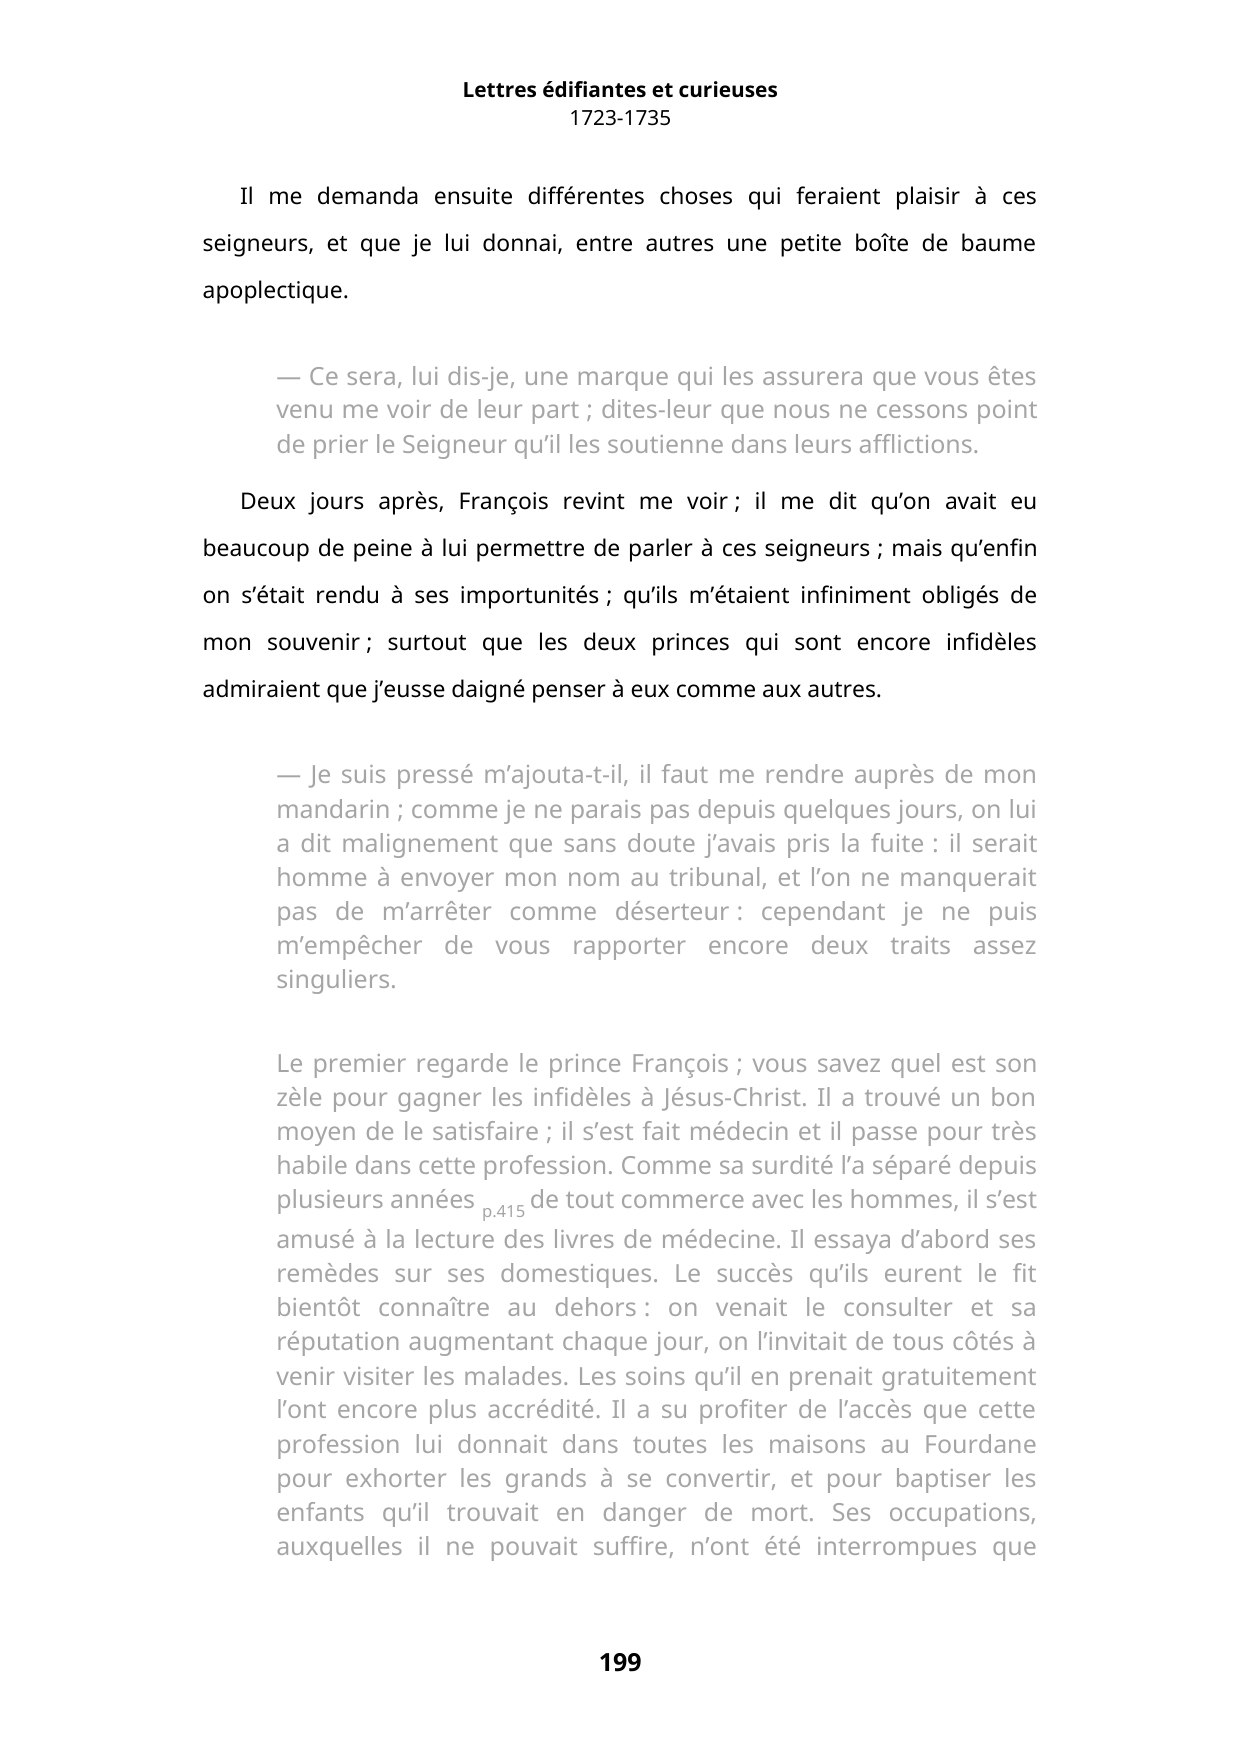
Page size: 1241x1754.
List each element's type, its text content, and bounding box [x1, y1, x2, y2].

text Il me demanda ensuite différentes choses qui feraient plaisir à ces seigneurs, et que je lui donnai, entre autres une petite boîte de baume apoplectique. [202, 180, 1038, 305]
text — Ce sera, lui dis-je, une marque qui les assurera que vous êtes venu me voir de leur part ; dites-leur que nous ne cessons point de prier le Seigneur qu’il les soutienne dans leurs afflictions. [276, 358, 1038, 460]
text Le premier regarde le prince François ; vous savez quel est son zèle pour gagner les infidèles à Jésus-Christ. Il a trouvé un bon moyen de le satisfaire ; il s’est fait médecin et il passe pour très habile dans cette profession. Comme sa surdité l’a séparé depuis plusieurs années p.415 de tout commerce avec les hommes, il s’est amusé à la lecture des livres de médecine. Il essaya d’abord ses remèdes sur ses domestiques. Le succès qu’ils eurent le fit bientôt connaître au dehors : on venait le consulter et sa réputation augmentant chaque jour, on l’invitait de tous côtés à venir visiter les malades. Les soins qu’il en prenait gratuitement l’ont encore plus accrédité. Il a su profiter de l’accès que cette profession lui donnait dans toutes les maisons au Fourdane pour exhorter les grands à se convertir, et pour baptiser les enfants qu’il trouvait en danger de mort. Ses occupations, auxquelles il ne pouvait suffire, n’ont été interrompues que [276, 1046, 1038, 1562]
text — Je suis pressé m’ajouta-t-il, il faut me rendre auprès de mon mandarin ; comme je ne parais pas depuis quelques jours, on lui a dit malignement que sans doute j’avais pris la fuite : il serait homme à envoyer mon nom au tribunal, et l’on ne manquerait pas de m’arrêter comme déserteur : cependant je ne puis m’empêcher de vous rapporter encore deux traits assez singuliers. [276, 757, 1038, 996]
text Deux jours après, François revint me voir ; il me dit qu’on avait eu beaucoup de peine à lui permettre de parler à ces seigneurs ; mais qu’enfin on s’était rendu à ses importunités ; qu’ils m’étaient infiniment obligés de mon souvenir ; surtout que les deux princes qui sont encore infidèles admiraient que j’eusse daigné penser à eux comme aux autres. [202, 485, 1038, 704]
